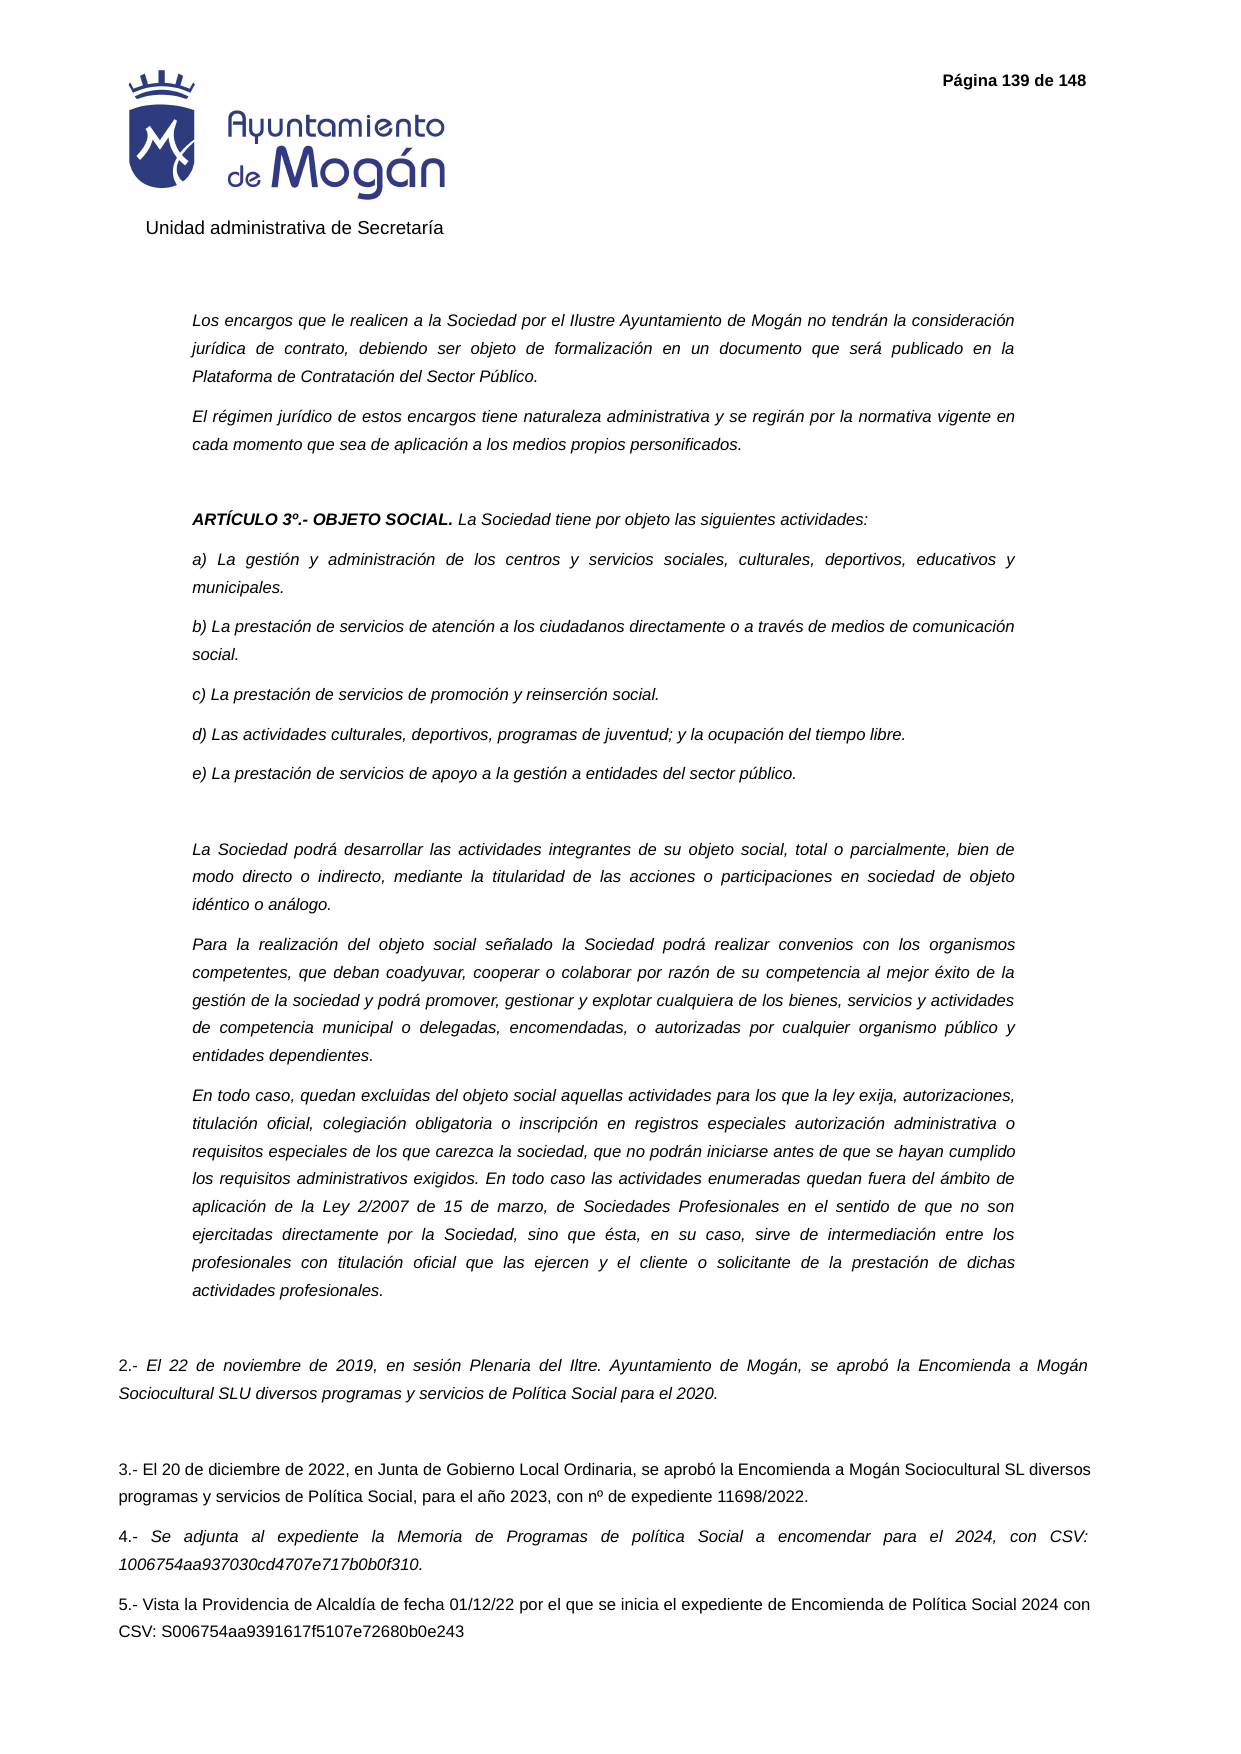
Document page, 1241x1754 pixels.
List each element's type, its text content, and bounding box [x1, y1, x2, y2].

text e) La prestación de servicios de apoyo a la gestión a entidades del sector público. [192, 764, 1019, 792]
text Los encargos que le realicen a la Sociedad por el Ilustre Ayuntamiento de Mogán no tendrán la consideración jurídica de contrato, debiendo ser objeto de formalización en un documento que será publicado en la Plataforma de Contratación del Sector Público. [192, 311, 1019, 395]
text d) Las actividades culturales, deportivos, programas de juventud; y la ocupación del tiempo libre. [192, 724, 1019, 752]
text La Sociedad podrá desarrollar las actividades integrantes de su objeto social, total o parcialmente, bien de modo directo o indirecto, mediante la titularidad de las acciones o participaciones en sociedad de objeto idéntico o análogo. [192, 839, 1019, 923]
text Para la realización del objeto social señalado la Sociedad podrá realizar convenios con los organismos competentes, que deban coadyuvar, cooperar o colaborar por razón de su competencia al mejor éxito de la gestión de la sociedad y podrá promover, gestionar y explotar cualquiera de los bienes, servicios y actividades de competencia municipal o delegadas, encomendadas, o autorizadas por cualquier organismo público y entidades dependientes. [192, 935, 1019, 1074]
text a) La gestión y administración de los centros y servicios sociales, culturales, deportivos, educativos y municipales. [192, 550, 1019, 605]
text En todo caso, quedan excluidas del objeto social aquellas actividades para los que la ley exija, autorizaciones, titulación oficial, colegiación obligatoria o inscripción en registros especiales autorización administrativa o requisitos especiales de los que carezca la sociedad, que no podrán iniciarse antes de que se hayan cumplido los requisitos administrativos exigidos. En todo caso las actividades enumeradas quedan fuera del ámbito de aplicación de la Ley 2/2007 de 15 de marzo, de Sociedades Profesionales en el sentido de que no son ejercitadas directamente por la Sociedad, sino que ésta, en su caso, sirve de intermediación entre los profesionales con titulación oficial que las ejercen y el cliente o solicitante de la prestación de dichas actividades profesionales. [192, 1086, 1019, 1308]
text c) La prestación de servicios de promoción y reinserción social. [192, 685, 1019, 712]
text El régimen jurídico de estos encargos tiene naturaleza administrativa y se regirán por la normativa vigente en cada momento que sea de aplicación a los medios propios personificados. [192, 407, 1019, 462]
text 5.- Vista la Providencia de Alcaldía de fecha 01/12/22 por el que se inicia el expediente de Encomienda de Política Social 2024 con CSV: S006754aa9391617f5107e72680b0e243 [118, 1594, 1092, 1650]
picture [128, 70, 445, 206]
text 4.- Se adjunta al expediente la Memoria de Programas de política Social a encomendar para el 2024, con CSV: 1006754aa937030cd4707e717b0b0f310. [118, 1527, 1092, 1582]
text ARTÍCULO 3º.- OBJETO SOCIAL. La Sociedad tiene por objeto las siguientes actividades: [192, 510, 1019, 538]
text 2.- El 22 de noviembre de 2019, en sesión Plenaria del Iltre. Ayuntamiento de Mogán, se aprobó la Encomienda a Mogán Sociocultural SLU diversos programas y servicios de Política Social para el 2020. [118, 1356, 1092, 1412]
text b) La prestación de servicios de atención a los ciudadanos directamente o a través de medios de comunicación social. [192, 617, 1019, 673]
text 3.- El 20 de diciembre de 2022, en Junta de Gobierno Local Ordinaria, se aprobó la Encomienda a Mogán Sociocultural SL diversos programas y servicios de Política Social, para el año 2023, con nº de expediente 11698/2022. [118, 1459, 1092, 1515]
